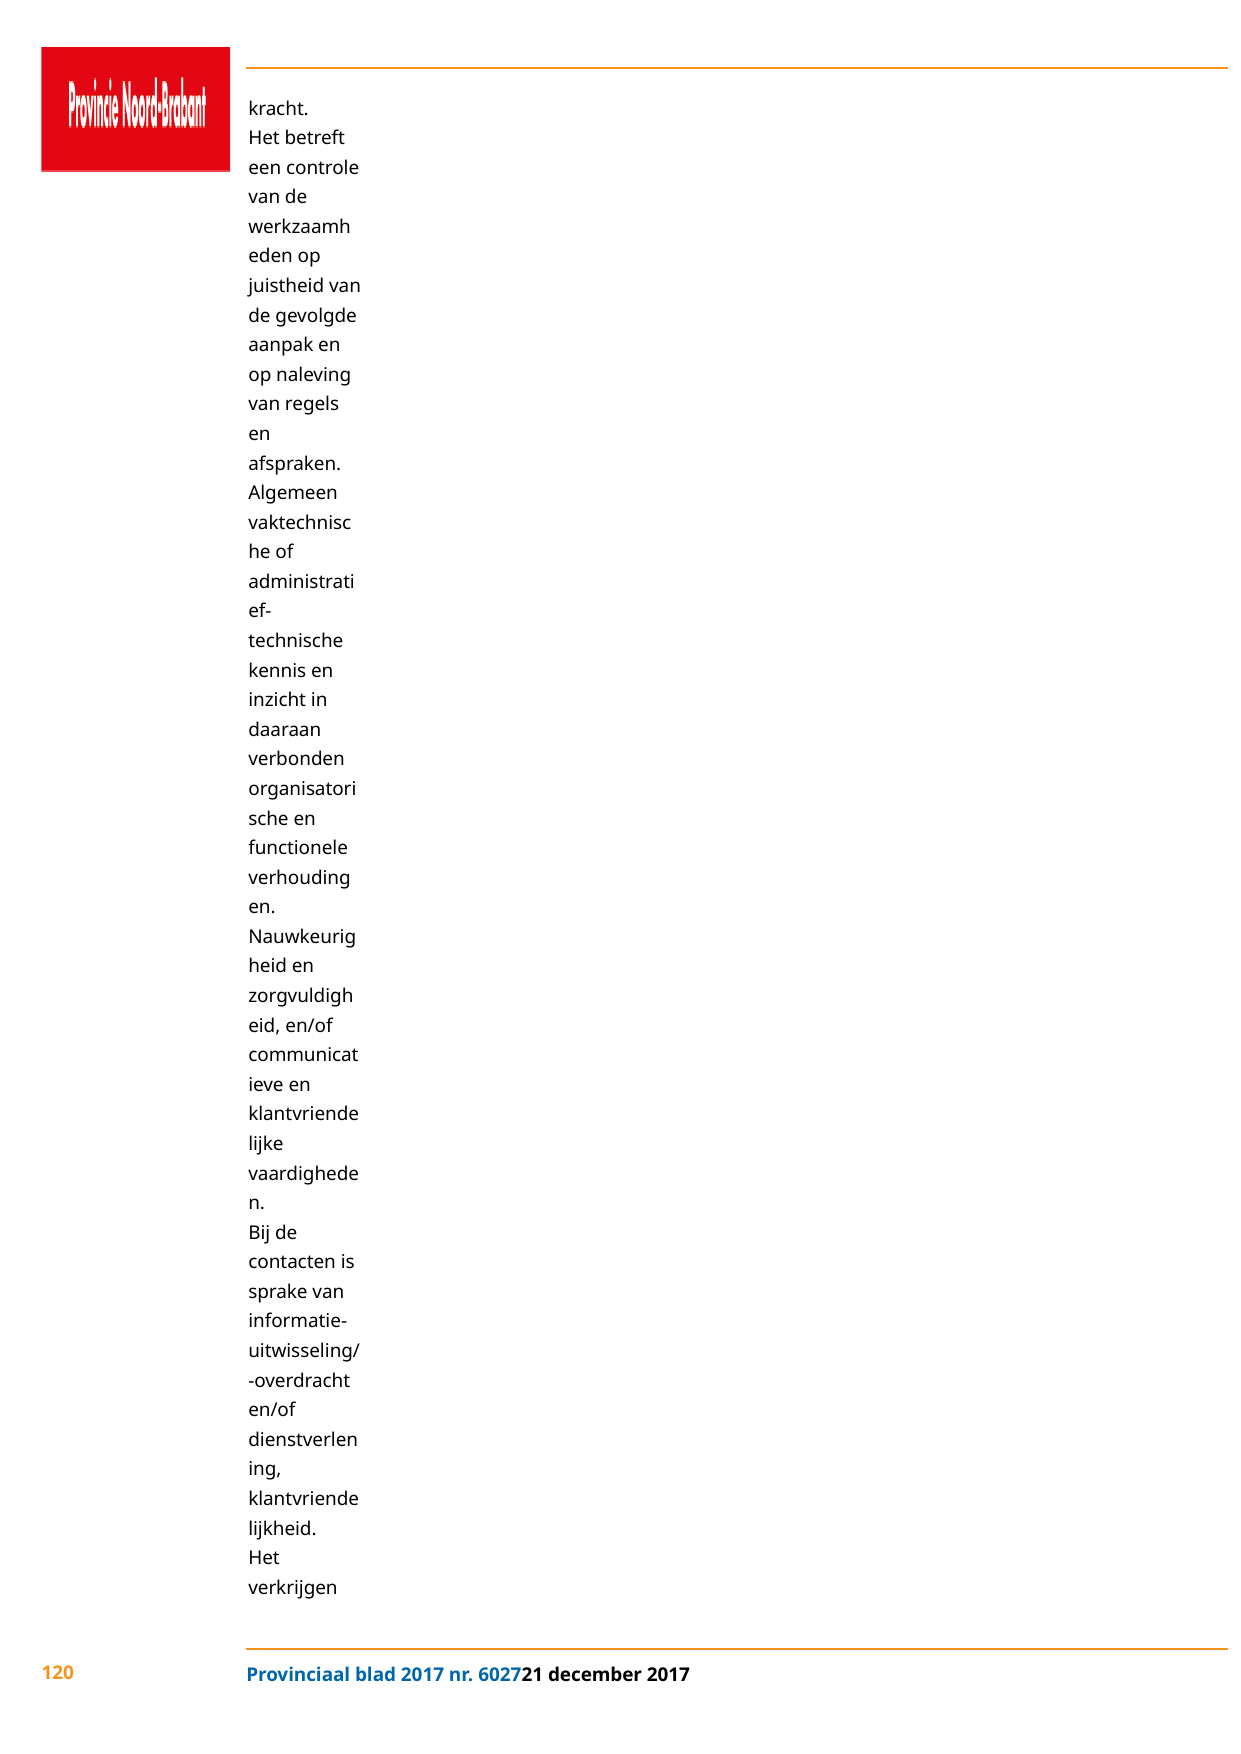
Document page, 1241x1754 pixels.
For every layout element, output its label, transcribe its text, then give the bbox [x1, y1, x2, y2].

table_cell [700, 95, 813, 1600]
table_cell [361, 95, 474, 1600]
table_cell [474, 95, 587, 1600]
table_cell [587, 95, 700, 1600]
table_cell kracht. Het betreft een controle van de werkzaamheden op juistheid van de gevolgde aanpak en op naleving van regels en afspraken. Algemeen vaktechnische of administratief-technische kennis en inzicht in daaraan verbonden organisatorische en functionele verhoudingen. Nauwkeurigheid en zorgvuldigheid, en/of communicatieve en klantvriendelijke vaardigheden. Bij de contacten is sprake van informatie-uitwisseling/-overdracht en/of dienstverlening, klantvriendelijkheid. Het verkrijgen [248, 95, 361, 1600]
table_cell [813, 95, 926, 1600]
table_cell [926, 95, 1038, 1600]
picture [41, 47, 231, 172]
table_cell [1039, 95, 1152, 1600]
